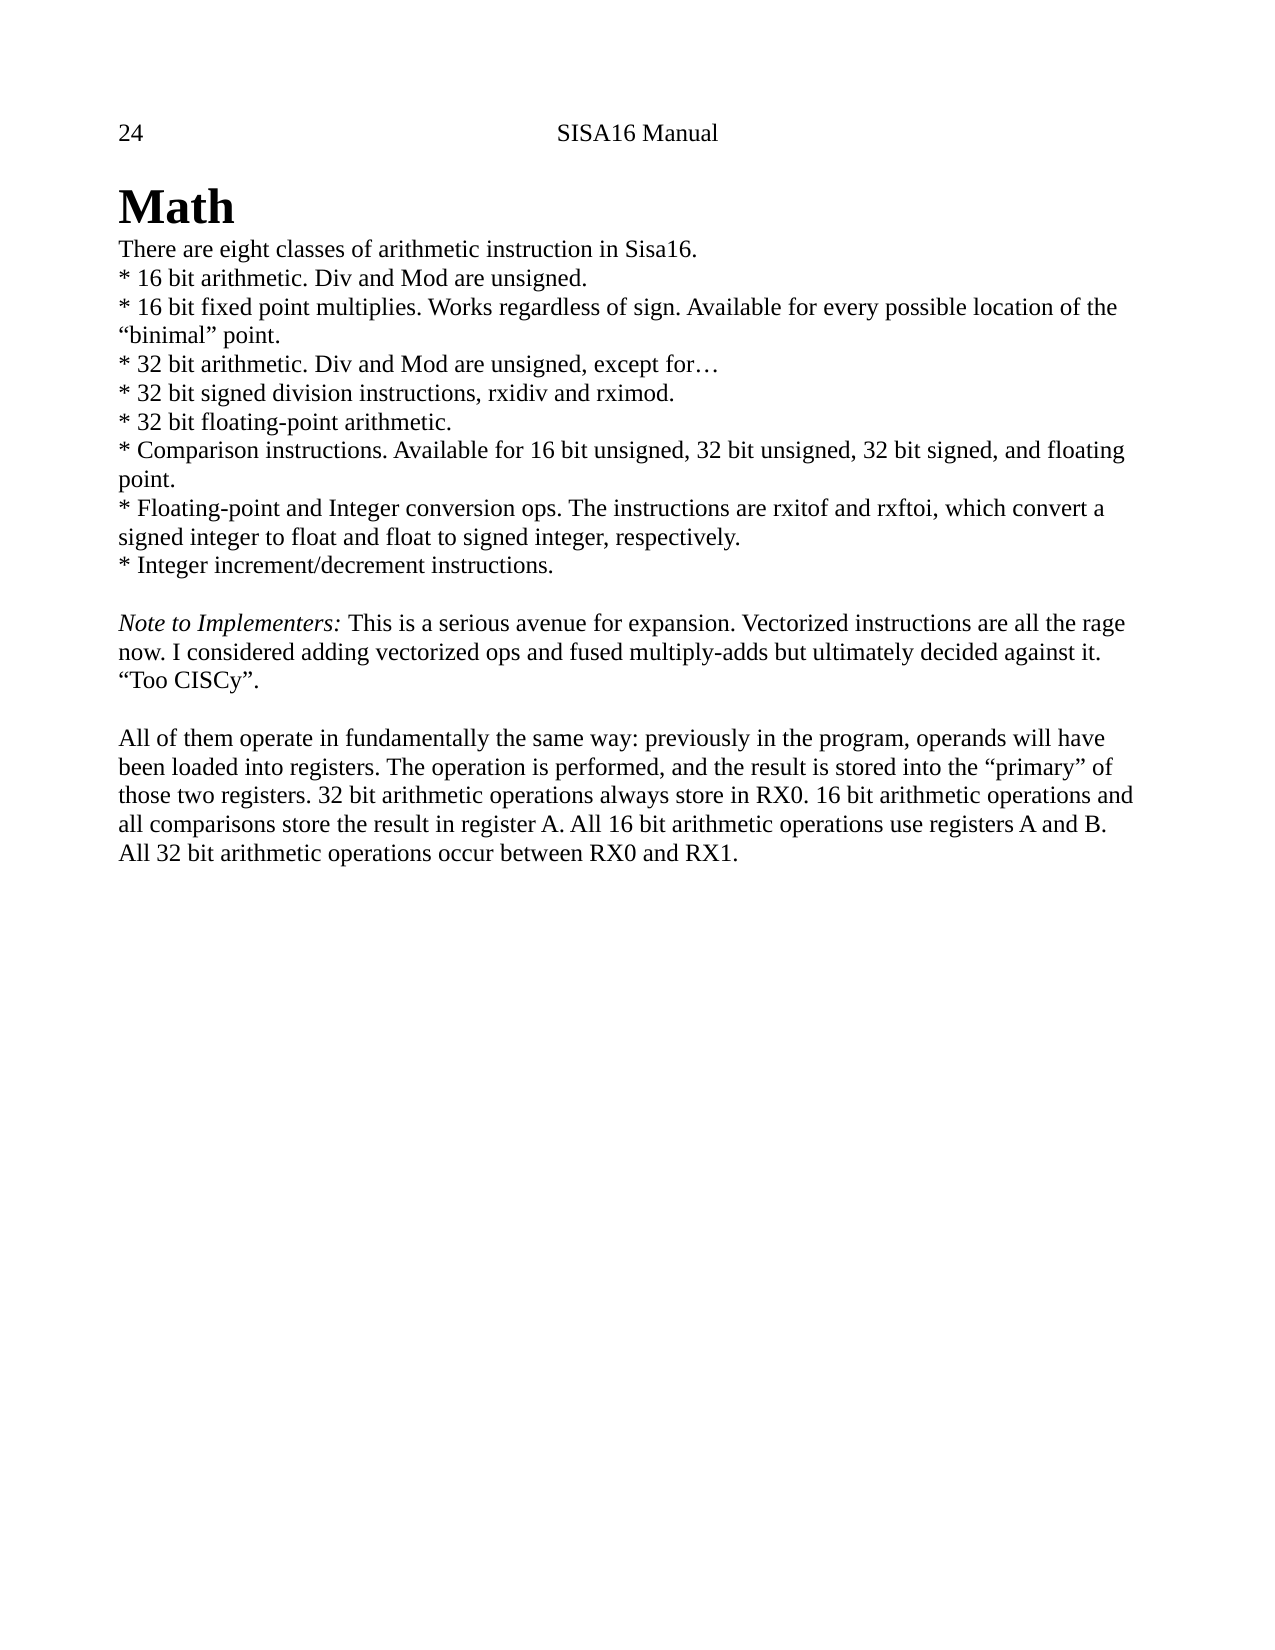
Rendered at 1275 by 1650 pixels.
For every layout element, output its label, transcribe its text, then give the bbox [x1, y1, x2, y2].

text All of them operate in fundamentally the same way: previously in the program, operands will have been loaded into registers. The operation is performed, and the result is stored into the “primary” of those two registers. 32 bit arithmetic operations always store in RX0. 16 bit arithmetic operations and all comparisons store the result in register A. All 16 bit arithmetic operations use registers A and B. All 32 bit arithmetic operations occur between RX0 and RX1. [118, 723, 1157, 867]
text * 16 bit arithmetic. Div and Mod are unsigned. [118, 263, 1157, 292]
text Note to Implementers: This is a serious avenue for expansion. Vectorized instructions are all the rage now. I considered adding vectorized ops and fused multiply-adds but ultimately decided against it. “Too CISCy”. [118, 608, 1157, 694]
text * 32 bit arithmetic. Div and Mod are unsigned, except for… [118, 349, 1157, 378]
text * 32 bit floating-point arithmetic. [118, 407, 1157, 436]
text * Floating-point and Integer conversion ops. The instructions are rxitof and rxftoi, which convert a signed integer to float and float to signed integer, respectively. [118, 493, 1157, 551]
text * Integer increment/decrement instructions. [118, 551, 1157, 579]
text * Comparison instructions. Available for 16 bit unsigned, 32 bit unsigned, 32 bit signed, and floating point. [118, 436, 1157, 493]
text * 16 bit fixed point multiplies. Works regardless of sign. Available for every possible location of the “binimal” point. [118, 292, 1157, 349]
text * 32 bit signed division instructions, rxidiv and rximod. [118, 378, 1157, 407]
text Math [118, 177, 1157, 234]
text There are eight classes of arithmetic instruction in Sisa16. [118, 234, 1157, 263]
